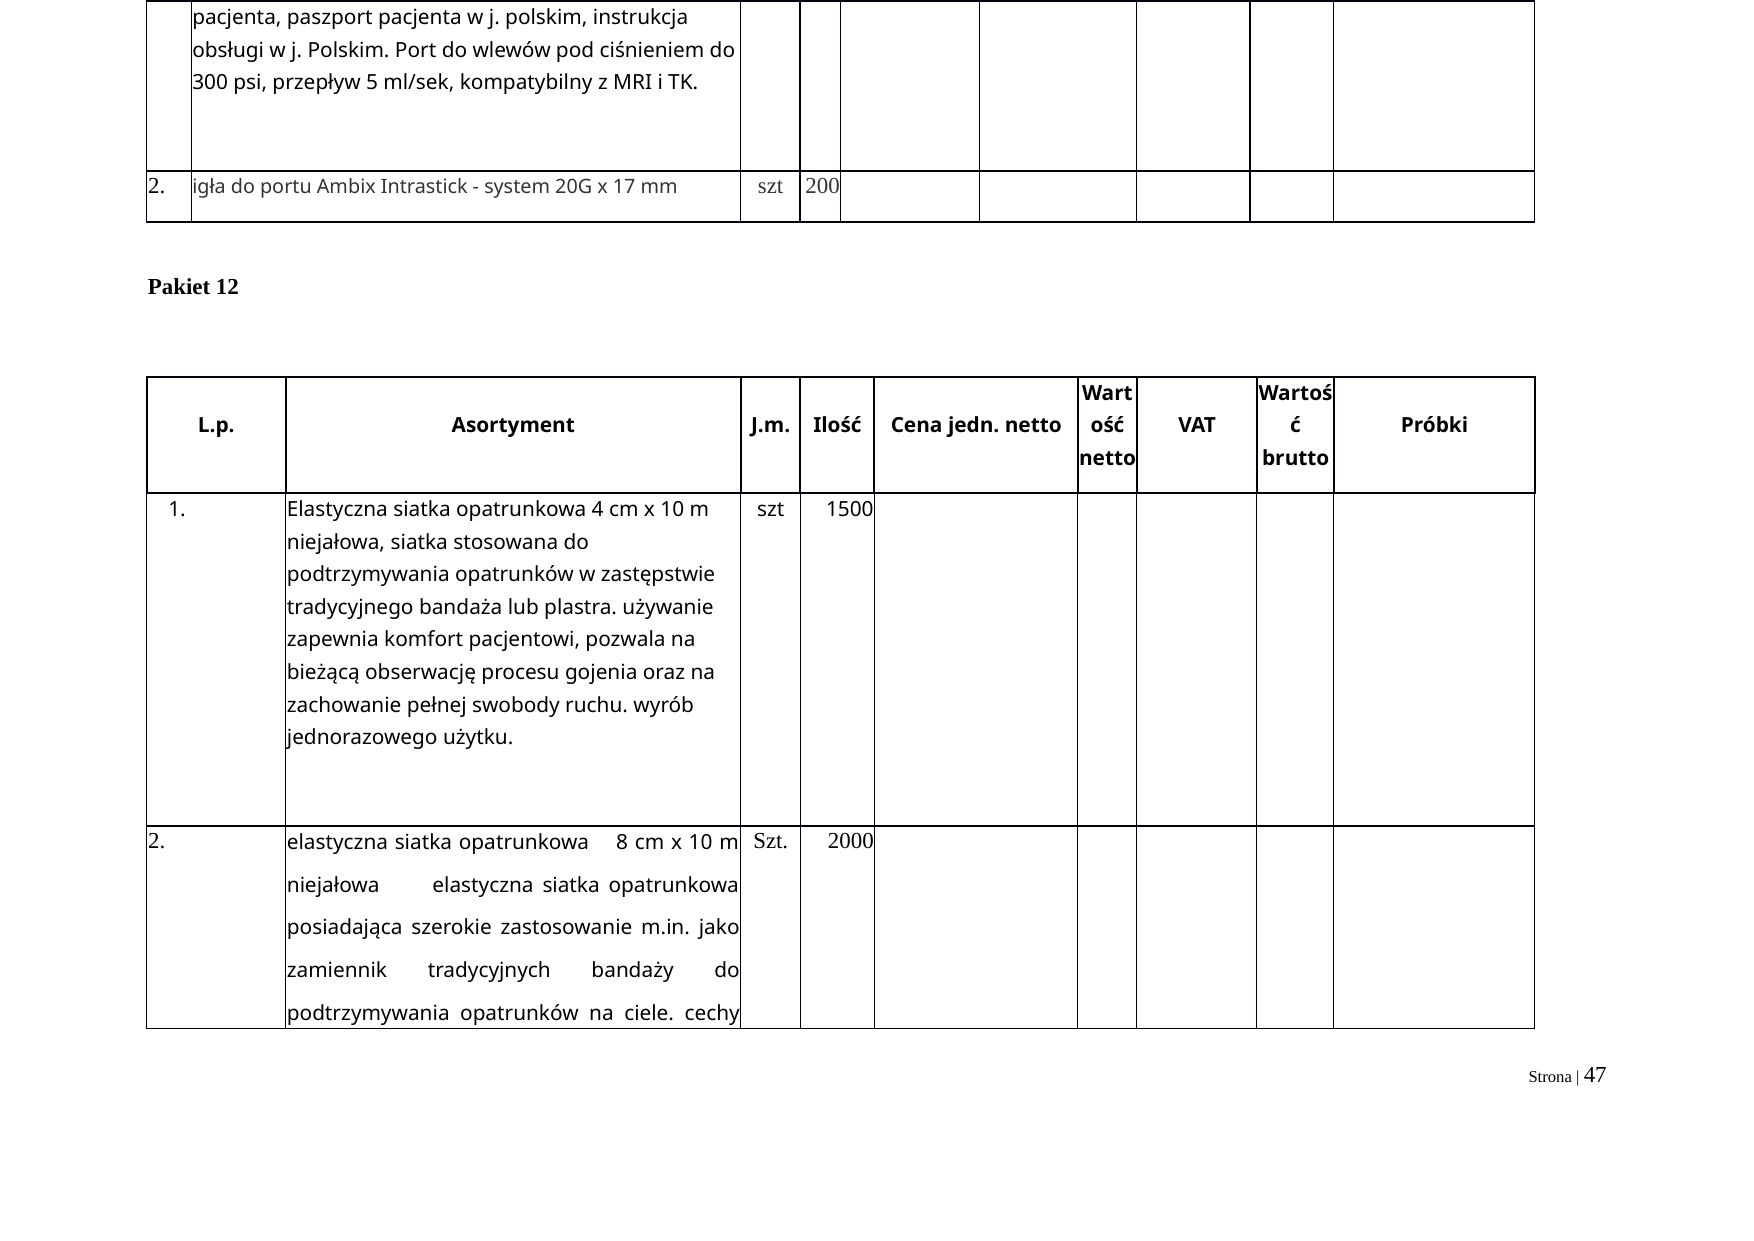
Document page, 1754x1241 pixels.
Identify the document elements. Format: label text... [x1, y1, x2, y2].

table_header Wartość brutto [1258, 378, 1333, 492]
table_cell [1137, 827, 1256, 1027]
table_cell Szt. [741, 827, 800, 1027]
table_cell [875, 827, 1077, 1027]
table_header Ilość [801, 378, 873, 492]
table_cell [801, 2, 840, 170]
table_cell 2000 [801, 827, 874, 1027]
table_cell [1334, 827, 1534, 1027]
table_cell pacjenta, paszport pacjenta w j. polskim, instrukcja obsługi w j. Polskim. Port do wlewów pod ciśnieniem do 300 psi, przepływ 5 ml/sek, kompatybilny z MRI i TK. [192, 2, 740, 170]
table_cell [1257, 827, 1333, 1027]
table_cell [741, 2, 799, 170]
table_header Asortyment [287, 378, 740, 492]
table_cell [875, 494, 1077, 825]
table_cell 1. [147, 494, 285, 825]
text Pakiet 12 [148, 273, 1606, 300]
table_header Cena jedn. netto [875, 378, 1077, 492]
table_cell 2. [147, 827, 285, 1027]
table_cell [841, 2, 979, 170]
table_cell [1251, 2, 1333, 170]
table_cell [1334, 172, 1534, 221]
table_header J.m. [742, 378, 799, 492]
table_cell [1251, 172, 1333, 221]
table_cell Elastyczna siatka opatrunkowa 4 cm x 10 m niejałowa, siatka stosowana do podtrzymywania opatrunków w zastępstwie tradycyjnego bandaża lub plastra. używanie zapewnia komfort pacjentowi, pozwala na bieżącą obserwację procesu gojenia oraz na zachowanie pełnej swobody ruchu. wyrób jednorazowego użytku. [286, 494, 740, 825]
table_cell 1500 [801, 494, 874, 825]
table_cell [1137, 494, 1256, 825]
table_cell [147, 2, 191, 170]
table_header Wartość netto [1079, 378, 1136, 492]
table_cell [1334, 494, 1534, 825]
table_cell 2. [147, 172, 191, 221]
table_cell [1137, 2, 1249, 170]
table_cell igła do portu Ambix Intrastick - system 20G x 17 mm [192, 172, 740, 221]
table_header Próbki [1335, 378, 1534, 492]
table_cell [1334, 2, 1534, 170]
table_cell [1137, 172, 1249, 221]
table_cell [1078, 827, 1136, 1027]
table_cell szt [741, 494, 800, 825]
table_cell elastyczna siatka opatrunkowa 8 cm x 10 m niejałowa elastyczna siatka opatrunkowa posiadająca szerokie zastosowanie m.in. jako zamiennik tradycyjnych bandaży do podtrzymywania opatrunków na ciele. cechy [286, 827, 740, 1027]
table_cell [980, 2, 1136, 170]
table_cell [1078, 494, 1136, 825]
table_cell szt [741, 172, 799, 221]
table_cell [841, 172, 979, 221]
table_cell 200 [801, 172, 840, 221]
table_cell [980, 172, 1136, 221]
table_cell [1257, 494, 1333, 825]
table_header VAT [1138, 378, 1256, 492]
table_header L.p. [148, 378, 285, 492]
